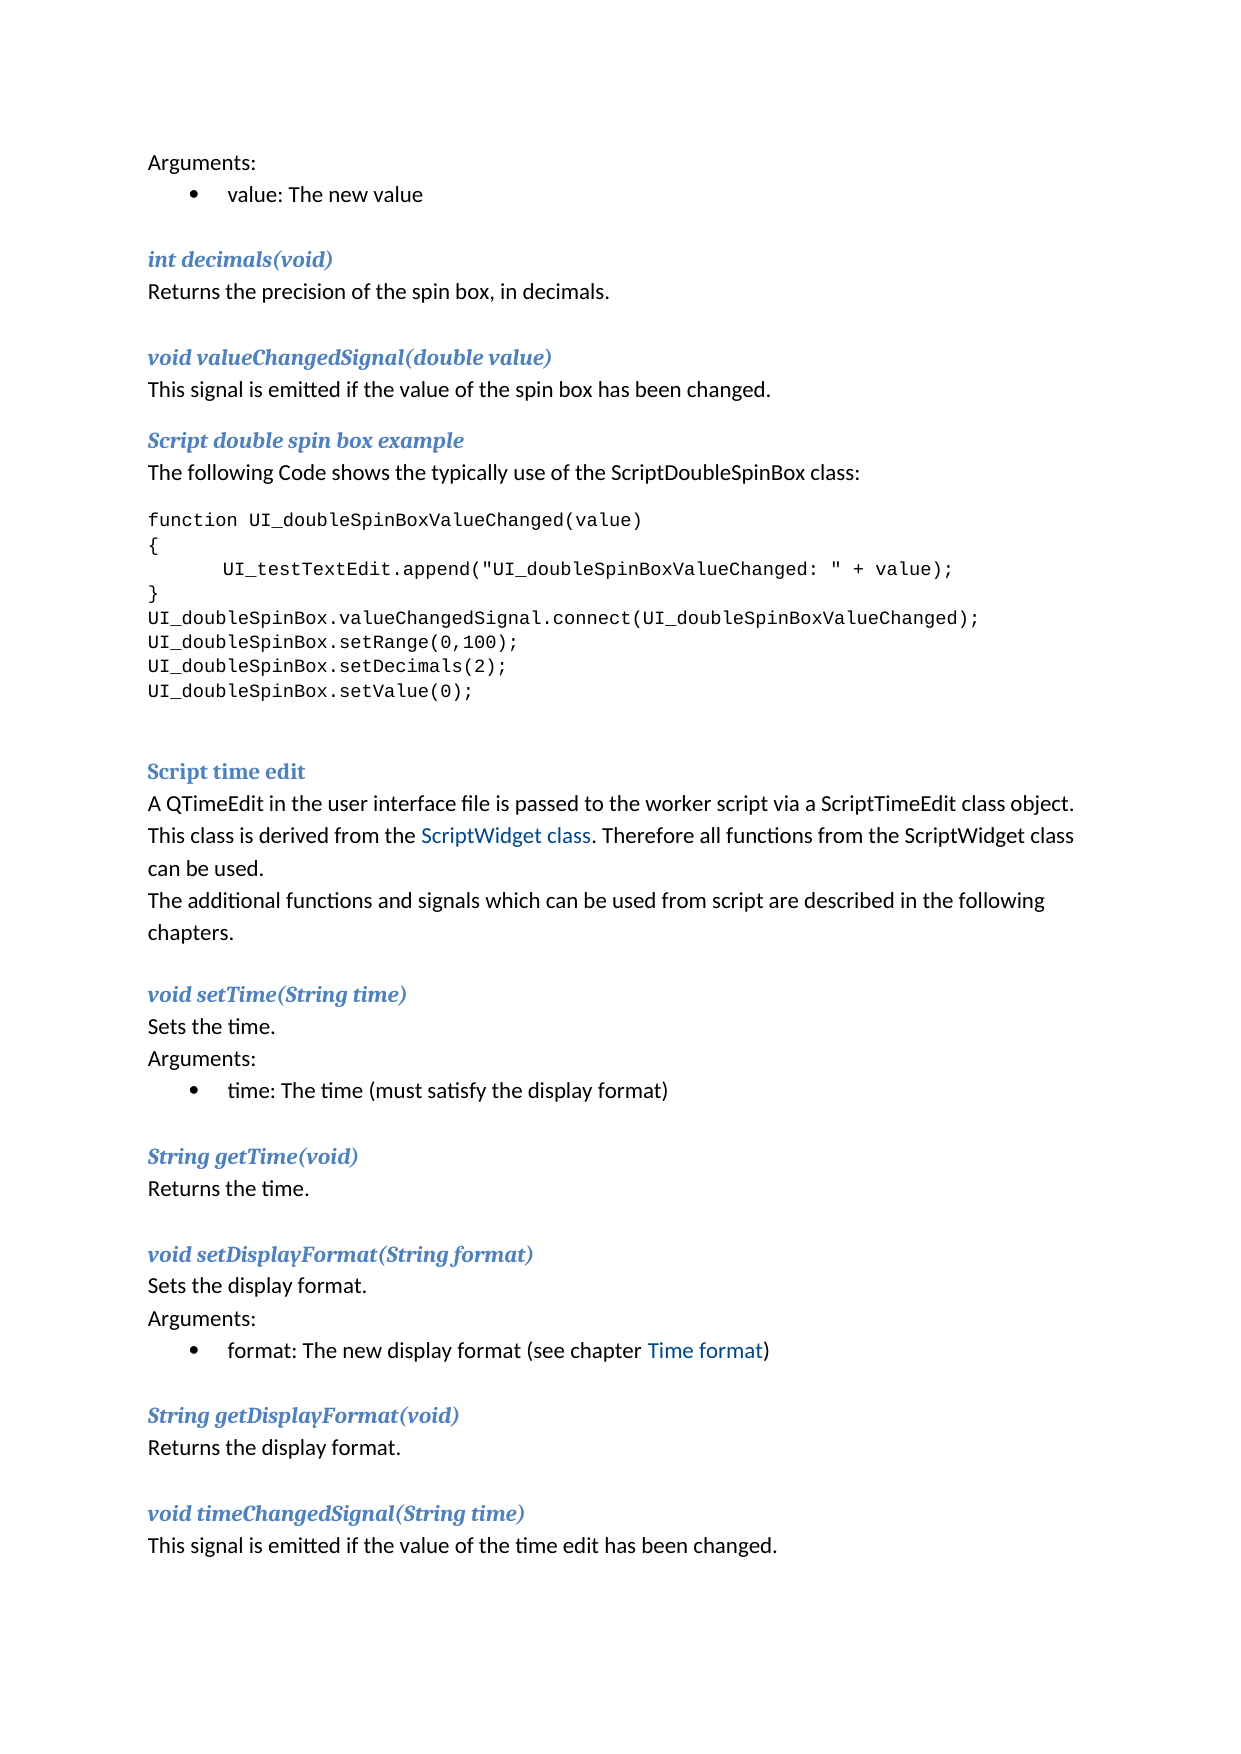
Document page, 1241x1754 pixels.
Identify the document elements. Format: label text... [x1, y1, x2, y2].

text This signal is emitted if the value of the time edit has been changed. [148, 1531, 1093, 1559]
subtitle String getDisplayFormat(void) [148, 1403, 1093, 1430]
subtitle Script double spin box example [148, 428, 1093, 454]
text Returns the precision of the spin box, in decimals. [148, 277, 1093, 305]
list time: The time (must satisfy the display format) [190, 1077, 1093, 1105]
text Arguments: [148, 1044, 1093, 1072]
subtitle int decimals(void) [148, 247, 1093, 273]
text This signal is emitted if the value of the spin box has been changed. [148, 375, 1093, 403]
list format: The new display format (see chapter Time format) [190, 1336, 1093, 1364]
text Returns the time. [148, 1174, 1093, 1202]
text Returns the display format. [148, 1433, 1093, 1462]
text UI_doubleSpinBox.valueChangedSignal.connect(UI_doubleSpinBoxValueChanged); [148, 608, 1093, 630]
subtitle void timeChangedSignal(String time) [148, 1501, 1093, 1527]
text Arguments: [148, 148, 1093, 176]
text The additional functions and signals which can be used from script are described in the following chapters. [148, 886, 1093, 946]
text { [148, 535, 1093, 557]
text } [148, 584, 1093, 605]
text UI_doubleSpinBox.setValue(0); [148, 682, 1093, 703]
subtitle String getTime(void) [148, 1144, 1093, 1170]
text This class is derived from the ScriptWidget class. Therefore all functions from the ScriptWidget class can be used. [148, 821, 1093, 882]
text Arguments: [148, 1304, 1093, 1332]
text function UI_doubleSpinBoxValueChanged(value) [148, 511, 1093, 532]
list value: The new value [190, 180, 1093, 208]
text A QTimeEdit in the user interface file is passed to the worker script via a ScriptTimeEdit class object. [148, 789, 1093, 817]
text UI_doubleSpinBox.setRange(0,100); [148, 633, 1093, 654]
subtitle void setDisplayFormat(String format) [148, 1241, 1093, 1268]
text Sets the display format. [148, 1272, 1093, 1300]
text Sets the time. [148, 1012, 1093, 1040]
text UI_testTextEdit.append("UI_doubleSpinBoxValueChanged: " + value); [148, 560, 1093, 581]
subtitle void setTime(String time) [148, 982, 1093, 1008]
text UI_doubleSpinBox.setDecimals(2); [148, 657, 1093, 678]
subtitle Script time edit [148, 759, 1093, 785]
text The following Code shows the typically use of the ScriptDoubleSpinBox class: [148, 458, 1093, 486]
subtitle void valueChangedSignal(double value) [148, 344, 1093, 371]
